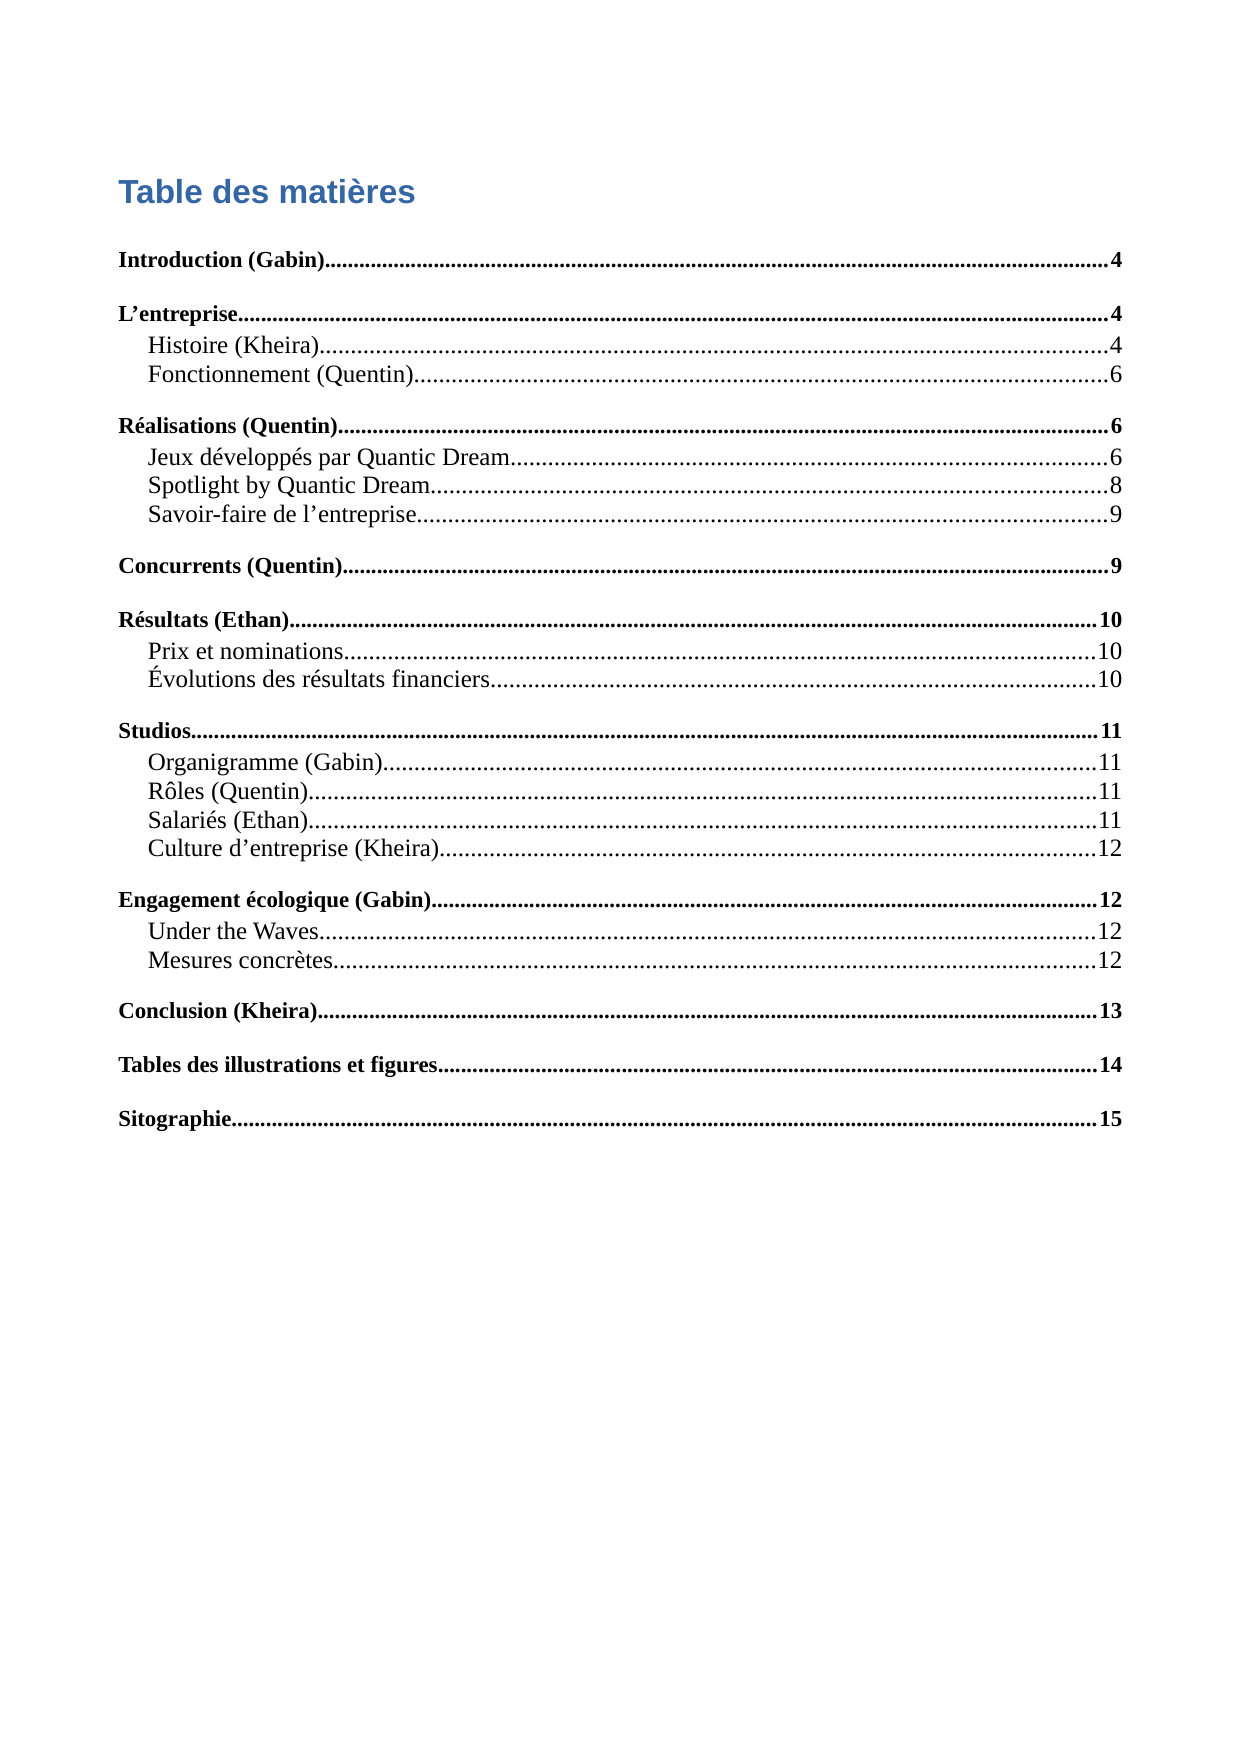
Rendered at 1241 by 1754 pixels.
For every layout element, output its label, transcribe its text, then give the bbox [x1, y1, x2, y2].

text Salariés (Ethan) 11 [148, 805, 1122, 833]
text Engagement écologique (Gabin) 12 [118, 886, 1122, 912]
text Évolutions des résultats financiers 10 [148, 664, 1122, 693]
text Mesures concrètes 12 [148, 945, 1122, 973]
text Tables des illustrations et figures 14 [118, 1051, 1122, 1077]
text L’entreprise 4 [118, 300, 1122, 327]
text Studios 11 [118, 717, 1122, 743]
text Histoire (Kheira) 4 [148, 331, 1122, 359]
text Résultats (Ethan) 10 [118, 606, 1122, 632]
text Conclusion (Kheira) 13 [118, 997, 1122, 1023]
text Fonctionnement (Quentin) 6 [148, 359, 1122, 388]
text Culture d’entreprise (Kheira) 12 [148, 833, 1122, 862]
text Prix et nominations 10 [148, 636, 1122, 664]
text Under the Waves 12 [148, 916, 1122, 945]
text Réalisations (Quentin) 6 [118, 412, 1122, 438]
text Sitographie 15 [118, 1105, 1122, 1131]
text Rôles (Quentin) 11 [148, 776, 1122, 805]
text Jeux développés par Quantic Dream 6 [148, 442, 1122, 471]
subtitle Table des matières [118, 172, 1122, 210]
text Introduction (Gabin) 4 [118, 246, 1122, 273]
text Savoir-faire de l’entreprise 9 [148, 499, 1122, 528]
text Spotlight by Quantic Dream 8 [148, 471, 1122, 499]
text Organigramme (Gabin) 11 [148, 747, 1122, 776]
text Concurrents (Quentin) 9 [118, 552, 1122, 578]
